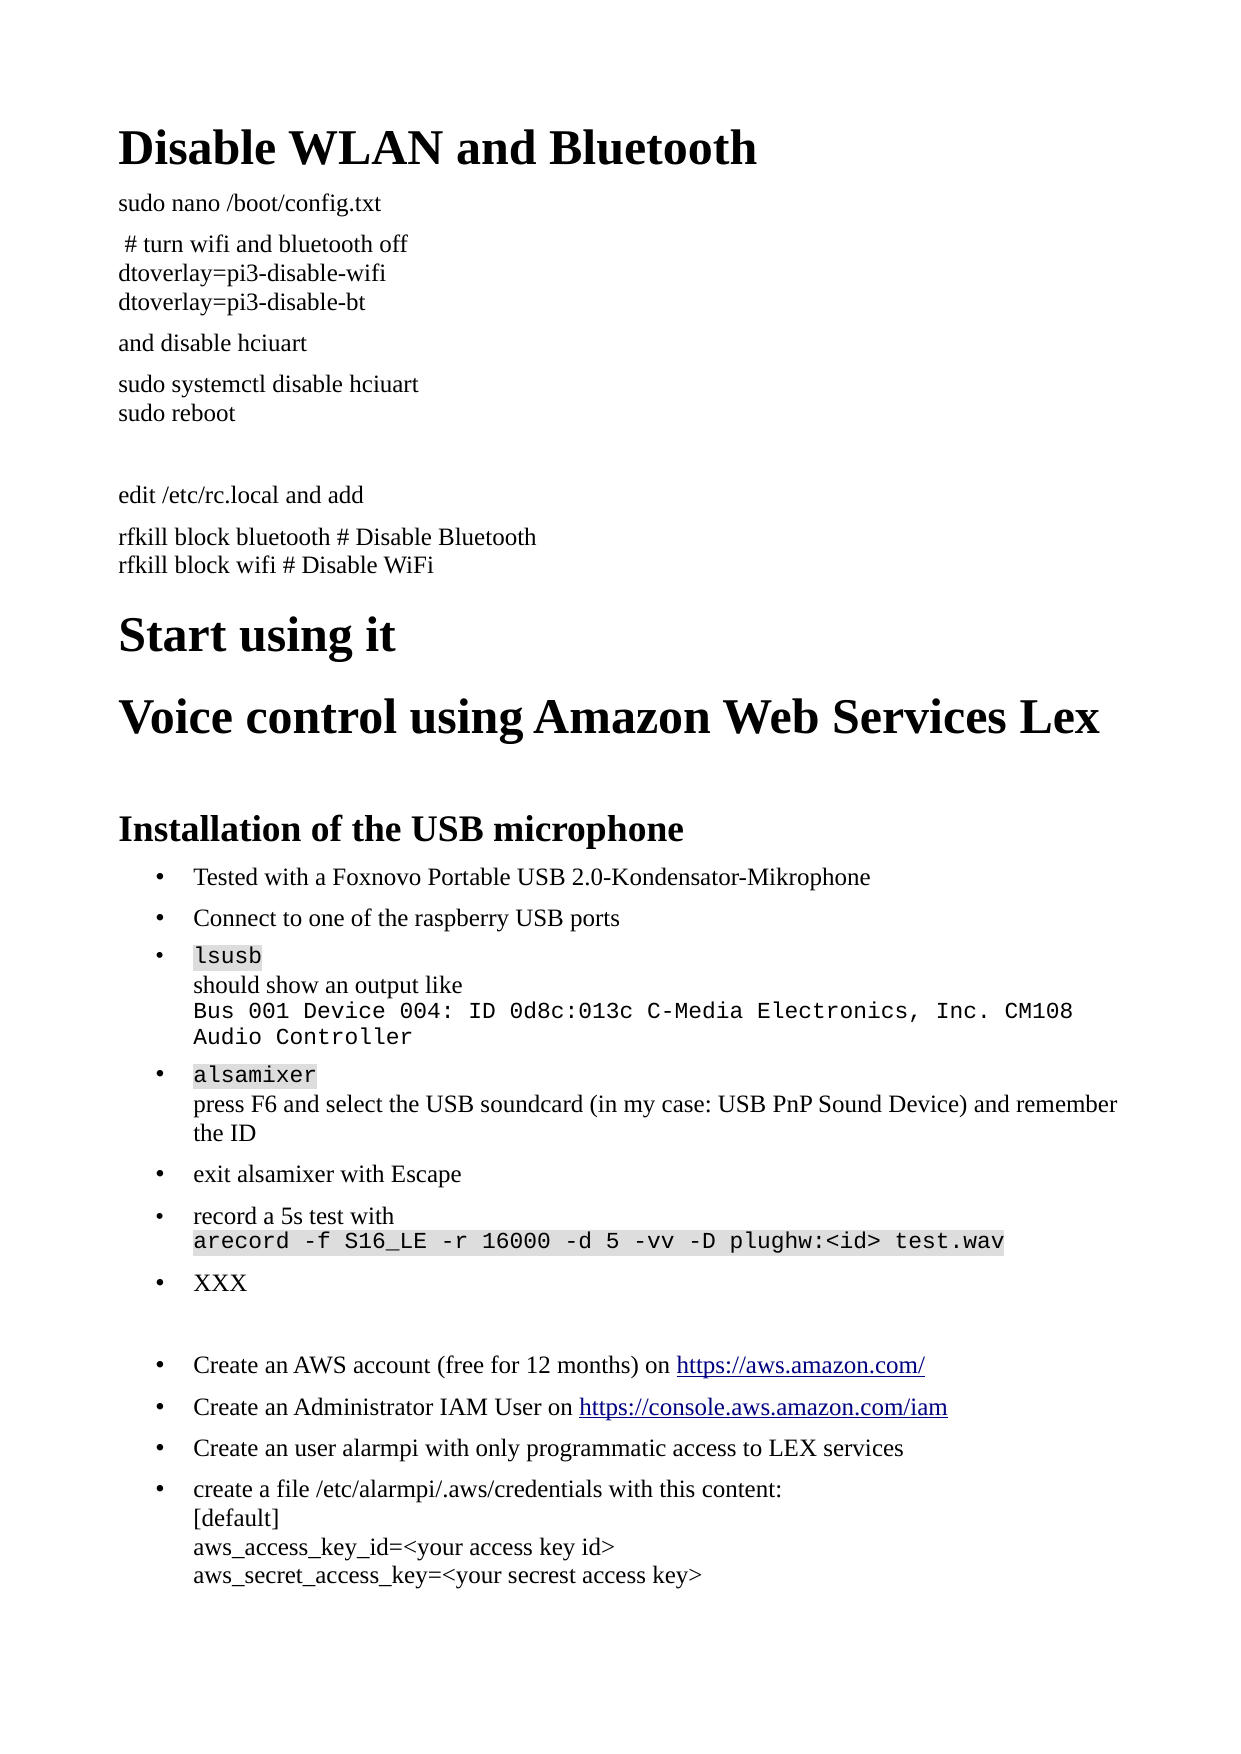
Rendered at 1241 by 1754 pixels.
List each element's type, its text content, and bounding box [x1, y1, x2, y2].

list Create an user alarmpi with only programmatic access to LEX services [156, 1433, 1122, 1462]
subtitle Start using it [118, 604, 1122, 662]
text edit /etc/rc.local and add [118, 481, 1122, 509]
list lsusb should show an output like Bus 001 Device 004: ID 0d8c:013c C-Media Electronics, Inc. CM108 Audio Controller [156, 944, 1122, 1051]
list create a file /etc/alarmpi/.aws/credentials with this content: [default] aws_access_key_id=<your access key id> aws_secret_access_key=<your secrest access key> [156, 1474, 1122, 1589]
text sudo systemctl disable hciuart sudo reboot [118, 369, 1122, 427]
text and disable hciuart [118, 328, 1122, 357]
text rfkill block bluetooth # Disable Bluetooth rfkill block wifi # Disable WiFi [118, 522, 1122, 579]
list Create an Administrator IAM User on https://console.aws.amazon.com/iam [156, 1392, 1122, 1421]
subtitle Disable WLAN and Bluetooth [118, 118, 1122, 176]
list alsamixer press F6 and select the USB soundcard (in my case: USB PnP Sound Device) and remember the ID [156, 1064, 1122, 1147]
list XXX [156, 1268, 1122, 1297]
subtitle Voice control using Amazon Web Services Lex [118, 687, 1122, 744]
list Connect to one of the raspberry USB ports [156, 903, 1122, 932]
text sudo nano /boot/config.txt [118, 188, 1122, 217]
list record a 5s test with arecord -f S16_LE -r 16000 -d 5 -vv -D plughw:<id> test.wav [156, 1201, 1122, 1256]
text # turn wifi and bluetooth off dtoverlay=pi3-disable-wifi dtoverlay=pi3-disable-bt [118, 229, 1122, 316]
list exit alsamixer with Escape [156, 1159, 1122, 1188]
subtitle Installation of the USB microphone [118, 806, 1122, 849]
list Tested with a Foxnovo Portable USB 2.0-Kondensator-Mikrophone [156, 862, 1122, 891]
list Create an AWS account (free for 12 months) on https://aws.amazon.com/ [156, 1351, 1122, 1379]
